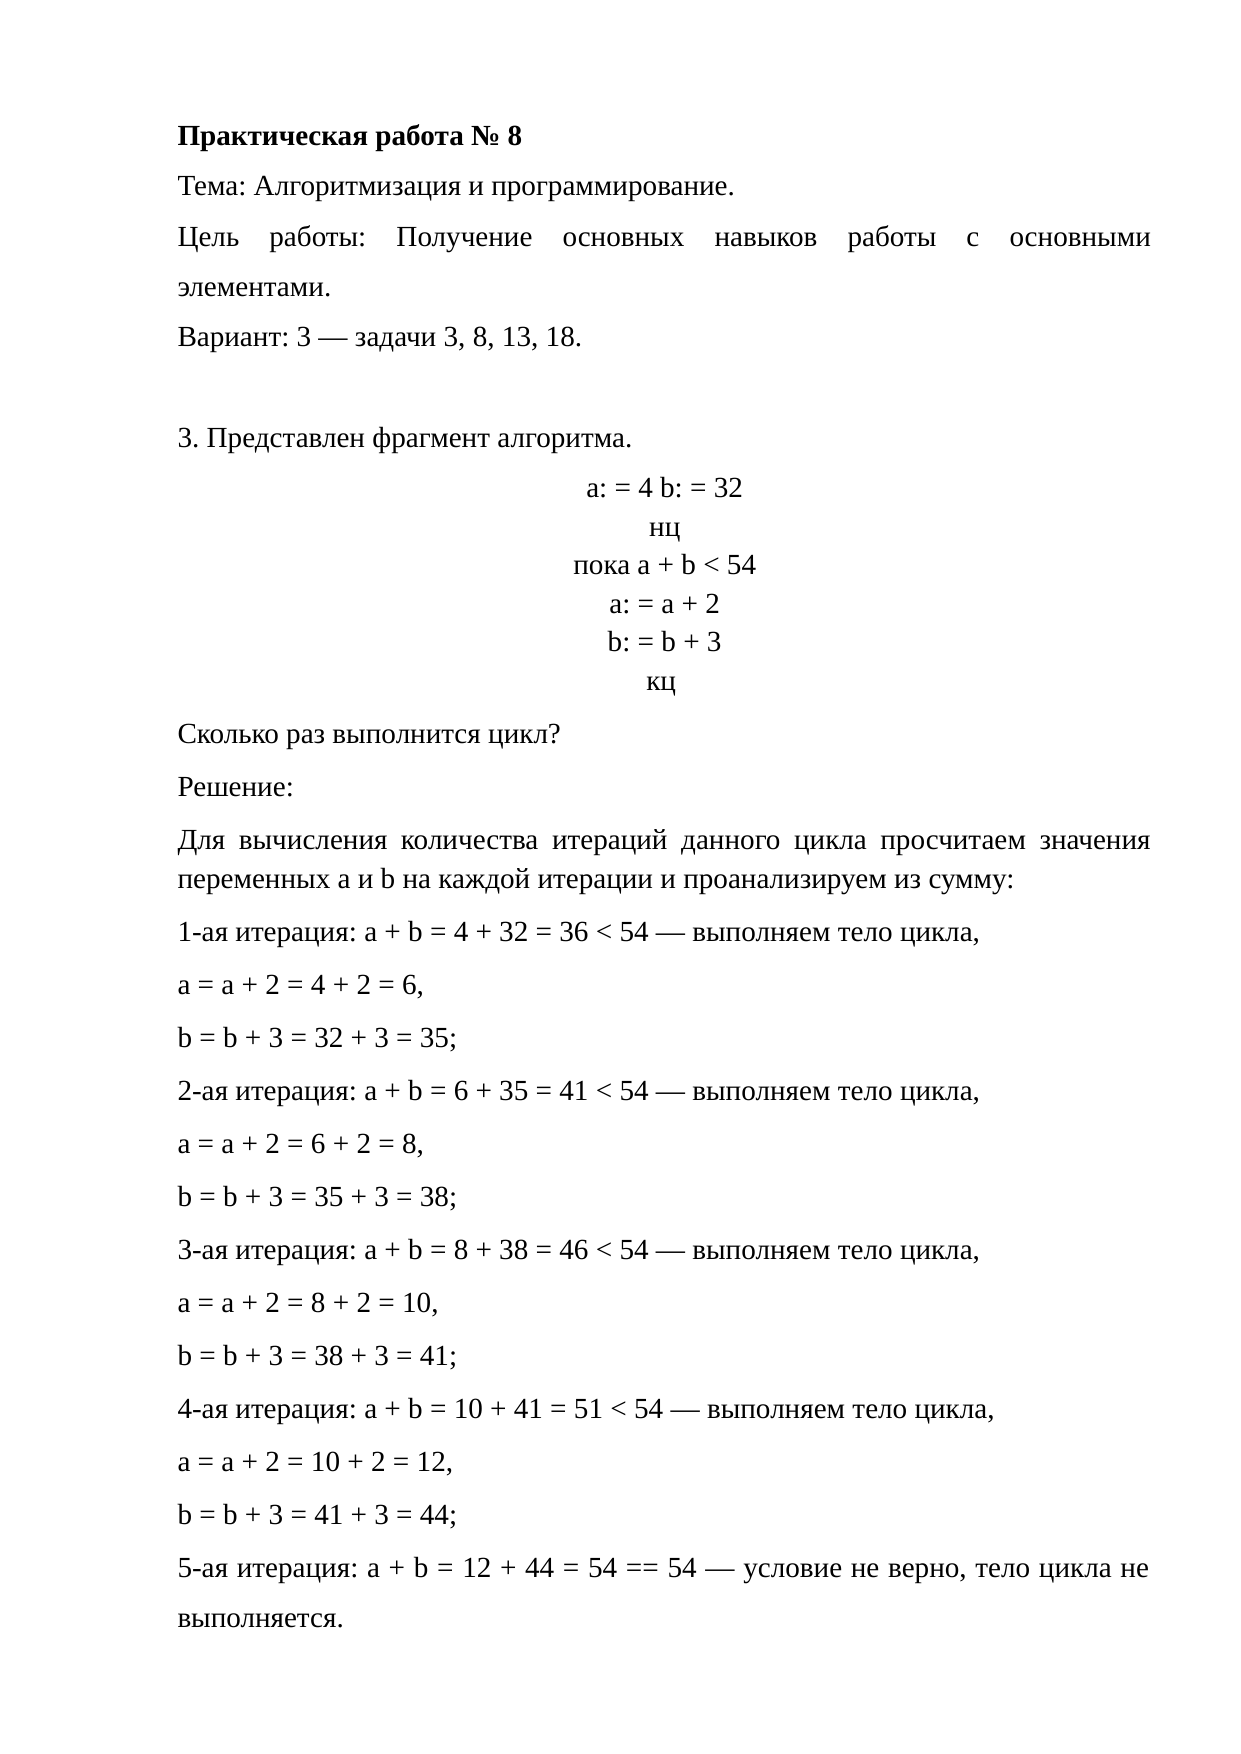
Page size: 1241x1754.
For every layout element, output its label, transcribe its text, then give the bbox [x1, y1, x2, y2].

text b = b + 3 = 35 + 3 = 38; [177, 1179, 1152, 1213]
text Вариант: 3 — задачи 3, 8, 13, 18. [177, 319, 1152, 353]
text 3-ая итерация: a + b = 8 + 38 = 46 < 54 — выполняем тело цикла, [177, 1232, 1152, 1266]
text b = b + 3 = 32 + 3 = 35; [177, 1020, 1152, 1054]
text a = a + 2 = 10 + 2 = 12, [177, 1444, 1152, 1478]
text Для вычисления количества итераций данного цикла просчитаем значения переменных a и b на каждой итерации и проанализируем из сумму: [177, 822, 1152, 894]
text Сколько раз выполнится цикл? [177, 716, 1152, 750]
text a = a + 2 = 6 + 2 = 8, [177, 1126, 1152, 1160]
text Тема: Алгоритмизация и программирование. [177, 168, 1152, 202]
text 5-ая итерация: a + b = 12 + 44 = 54 == 54 — условие не верно, тело цикла не выполняется. [177, 1550, 1152, 1634]
text a = a + 2 = 4 + 2 = 6, [177, 967, 1152, 1001]
text b = b + 3 = 41 + 3 = 44; [177, 1497, 1152, 1531]
text Цель работы: Получение основных навыков работы с основными элементами. [177, 219, 1152, 303]
text 3. Представлен фрагмент алгоритма. [177, 420, 1152, 453]
text 1-ая итерация: a + b = 4 + 32 = 36 < 54 — выполняем тело цикла, [177, 914, 1152, 948]
text a: = 4 b: = 32 нц пока a + b < 54 a: = a + 2 b: = b + 3 кц [177, 470, 1152, 697]
text 4-ая итерация: a + b = 10 + 41 = 51 < 54 — выполняем тело цикла, [177, 1391, 1152, 1425]
text 2-ая итерация: a + b = 6 + 35 = 41 < 54 — выполняем тело цикла, [177, 1073, 1152, 1107]
text Решение: [177, 769, 1152, 803]
text a = a + 2 = 8 + 2 = 10, [177, 1285, 1152, 1319]
text b = b + 3 = 38 + 3 = 41; [177, 1338, 1152, 1372]
text Практическая работа № 8 [177, 118, 1152, 152]
